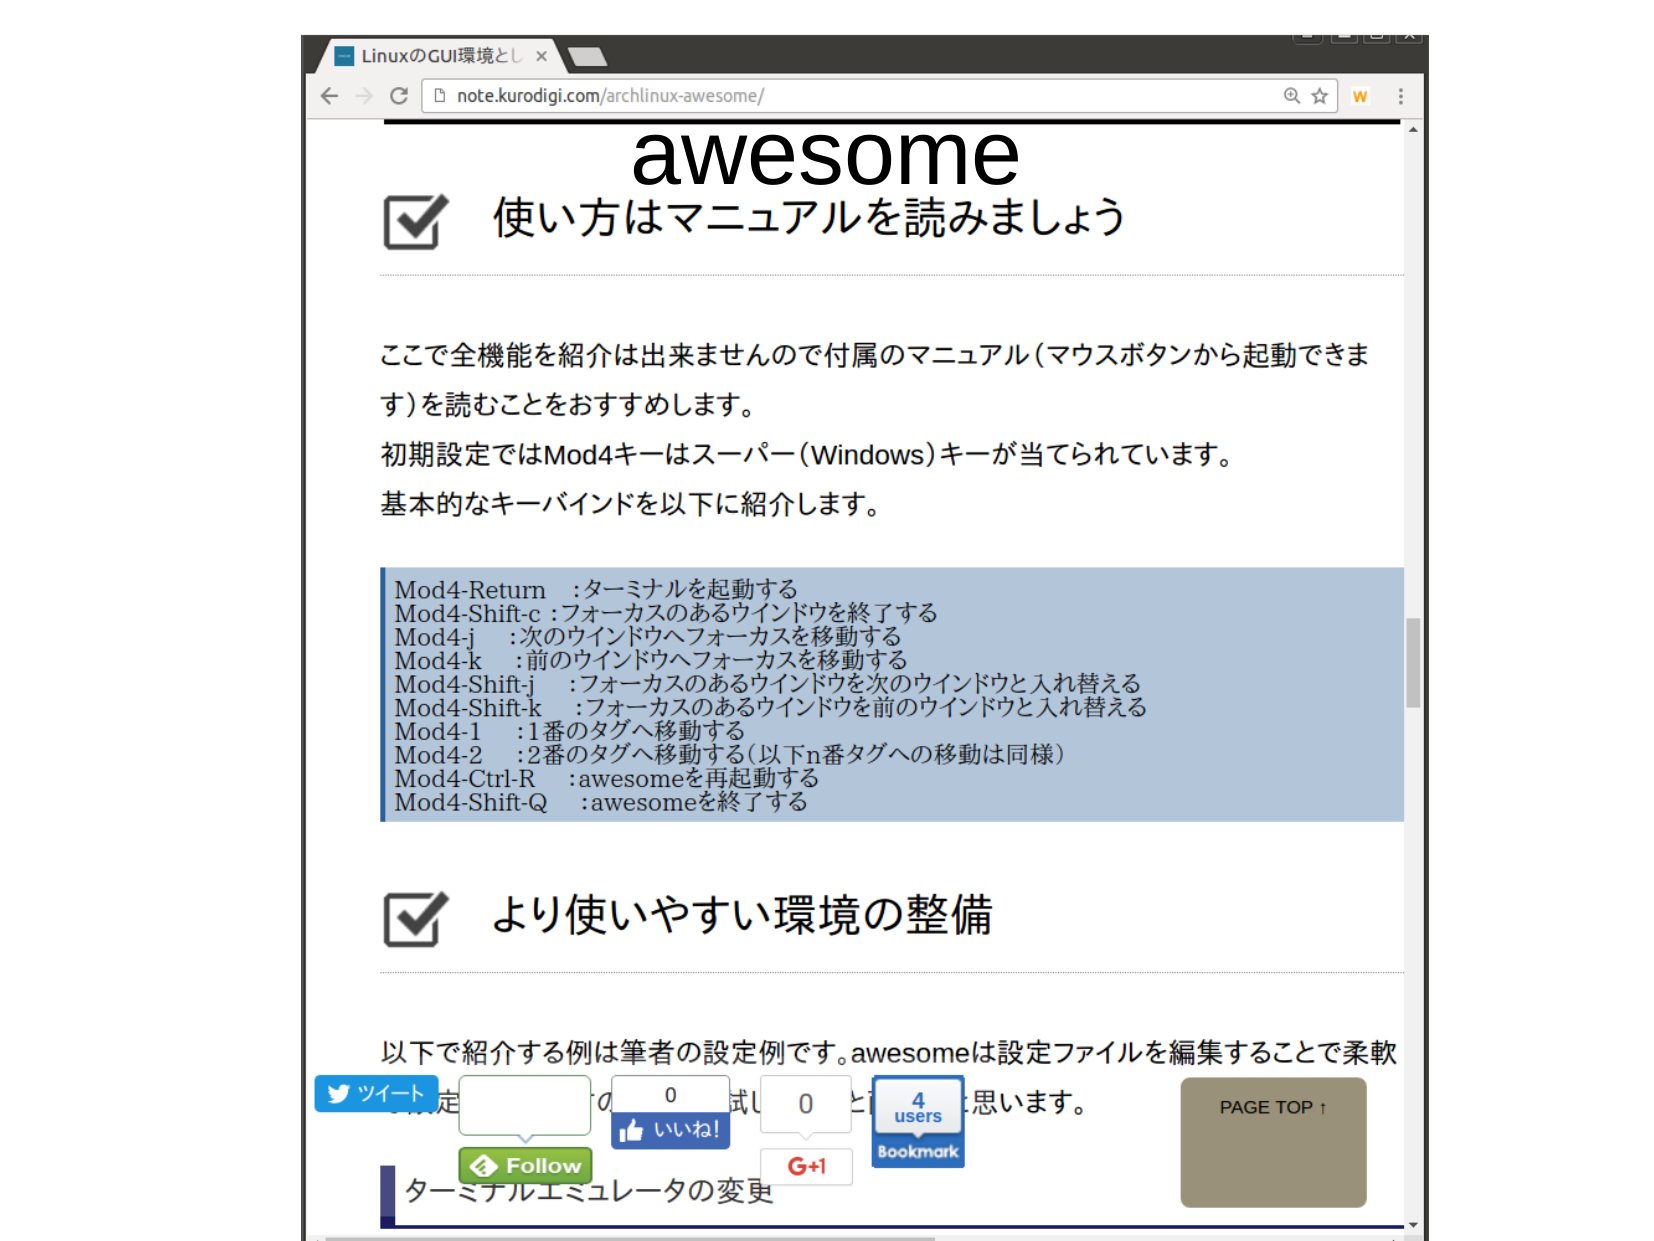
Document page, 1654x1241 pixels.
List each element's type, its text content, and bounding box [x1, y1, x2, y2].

picture [301, 257, 1429, 1241]
picture [301, 19, 1429, 49]
title awesome [82, 49, 1571, 257]
